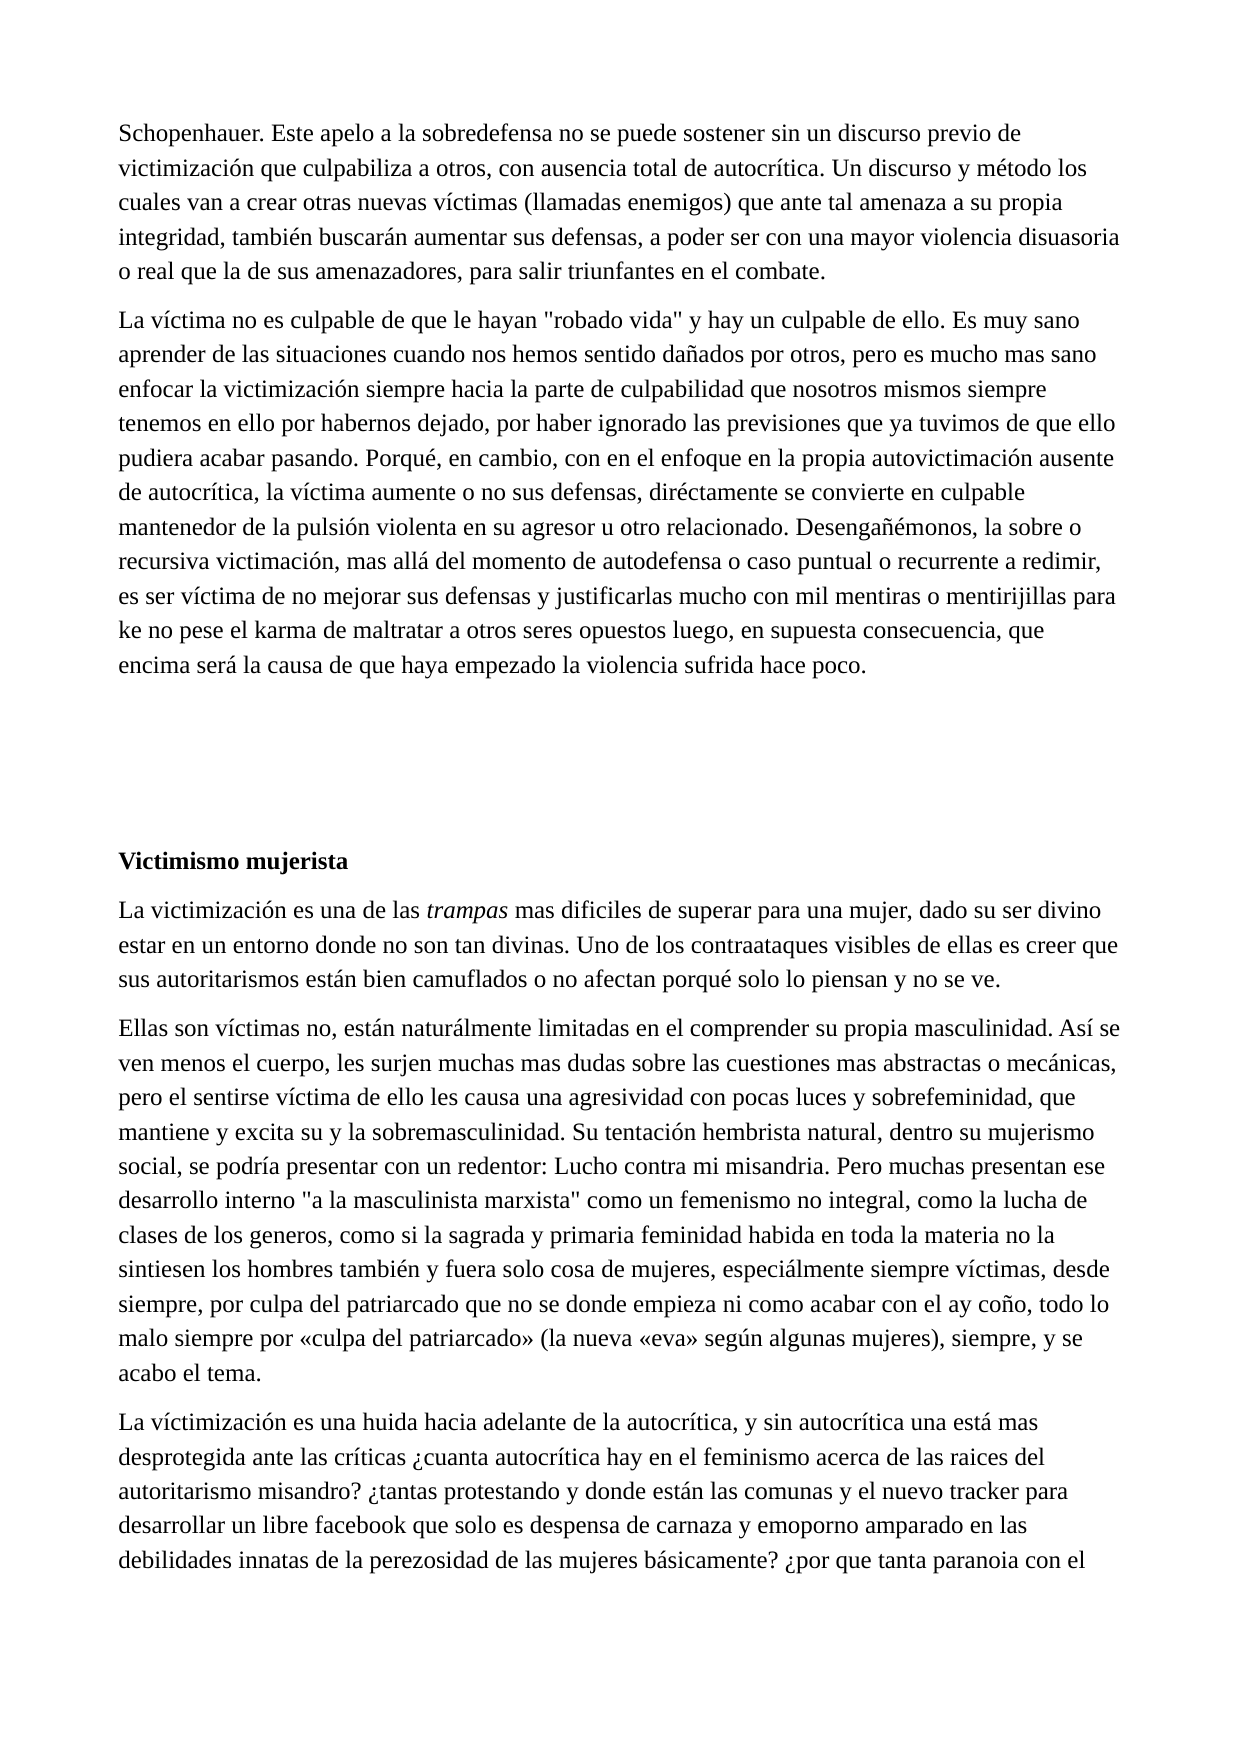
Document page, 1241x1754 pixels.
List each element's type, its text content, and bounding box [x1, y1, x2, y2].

text Ellas son víctimas no, están naturálmente limitadas en el comprender su propia masculinidad. Así se ven menos el cuerpo, les surjen muchas mas dudas sobre las cuestiones mas abstractas o mecánicas, pero el sentirse víctima de ello les causa una agresividad con pocas luces y sobrefeminidad, que mantiene y excita su y la sobremasculinidad. Su tentación hembrista natural, dentro su mujerismo social, se podría presentar con un redentor: Lucho contra mi misandria. Pero muchas presentan ese desarrollo interno "a la masculinista marxista" como un femenismo no integral, como la lucha de clases de los generos, como si la sagrada y primaria feminidad habida en toda la materia no la sintiesen los hombres también y fuera solo cosa de mujeres, especiálmente siempre víctimas, desde siempre, por culpa del patriarcado que no se donde empieza ni como acabar con el ay coño, todo lo malo siempre por «culpa del patriarcado» (la nueva «eva» según algunas mujeres), siempre, y se acabo el tema. [118, 1013, 1122, 1387]
text Victimismo mujerista [118, 846, 1122, 875]
text La víctima no es culpable de que le hayan "robado vida" y hay un culpable de ello. Es muy sano aprender de las situaciones cuando nos hemos sentido dañados por otros, pero es mucho mas sano enfocar la victimización siempre hacia la parte de culpabilidad que nosotros mismos siempre tenemos en ello por habernos dejado, por haber ignorado las previsiones que ya tuvimos de que ello pudiera acabar pasando. Porqué, en cambio, con en el enfoque en la propia autovictimación ausente de autocrítica, la víctima aumente o no sus defensas, diréctamente se convierte en culpable mantenedor de la pulsión violenta en su agresor u otro relacionado. Desengañémonos, la sobre o recursiva victimación, mas allá del momento de autodefensa o caso puntual o recurrente a redimir, es ser víctima de no mejorar sus defensas y justificarlas mucho con mil mentiras o mentirijillas para ke no pese el karma de maltratar a otros seres opuestos luego, en supuesta consecuencia, que encima será la causa de que haya empezado la violencia sufrida hace poco. [118, 305, 1122, 679]
text La víctimización es una huida hacia adelante de la autocrítica, y sin autocrítica una está mas desprotegida ante las críticas ¿cuanta autocrítica hay en el feminismo acerca de las raices del autoritarismo misandro? ¿tantas protestando y donde están las comunas y el nuevo tracker para desarrollar un libre facebook que solo es despensa de carnaza y emoporno amparado en las debilidades innatas de la perezosidad de las mujeres básicamente? ¿por que tanta paranoia con el [118, 1407, 1122, 1574]
text La victimización es una de las trampas mas dificiles de superar para una mujer, dado su ser divino estar en un entorno donde no son tan divinas. Uno de los contraataques visibles de ellas es creer que sus autoritarismos están bien camuflados o no afectan porqué solo lo piensan y no se ve. [118, 895, 1122, 993]
text Schopenhauer. Este apelo a la sobredefensa no se puede sostener sin un discurso previo de victimización que culpabiliza a otros, con ausencia total de autocrítica. Un discurso y método los cuales van a crear otras nuevas víctimas (llamadas enemigos) que ante tal amenaza a su propia integridad, también buscarán aumentar sus defensas, a poder ser con una mayor violencia disuasoria o real que la de sus amenazadores, para salir triunfantes en el combate. [118, 118, 1122, 285]
